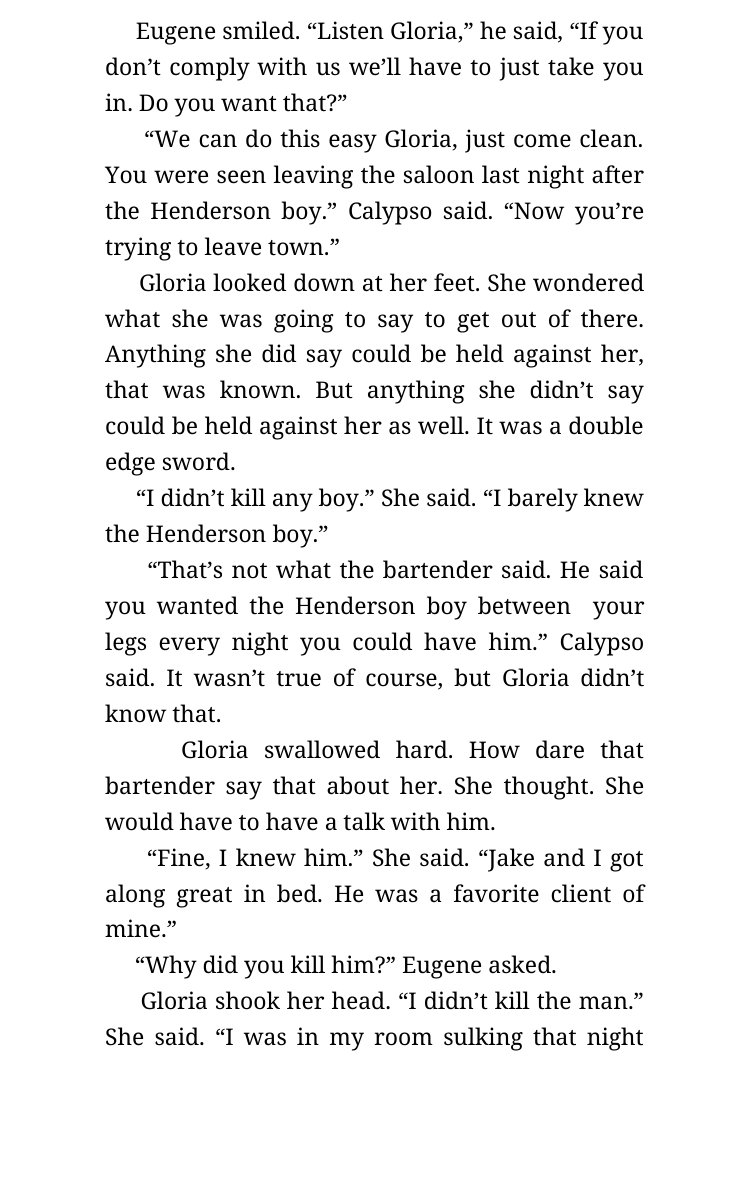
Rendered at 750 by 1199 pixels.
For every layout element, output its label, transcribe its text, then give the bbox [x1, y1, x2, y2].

text Gloria swallowed hard. How dare that bartender say that about her. She thought. She would have to have a talk with him. [105, 734, 645, 837]
text Gloria looked down at her feet. She wondered what she was going to say to get out of there. Anything she did say could be held against her, that was known. But anything she didn’t say could be held against her as well. It was a double edge sword. [105, 267, 645, 477]
text “I didn’t kill any boy.” She said. “I barely knew the Henderson boy.” [105, 482, 645, 549]
text “We can do this easy Gloria, just come clean. You were seen leaving the saloon last night after the Henderson boy.” Calypso said. “Now you’re trying to leave town.” [105, 123, 645, 262]
text Gloria shook her head. “I didn’t kill the man.” She said. “I was in my room sulking that night [105, 985, 645, 1052]
text “That’s not what the bartender said. He said you wanted the Henderson boy between your legs every night you could have him.” Calypso said. It wasn’t true of course, but Gloria didn’t know that. [105, 554, 645, 729]
text “Why did you kill him?” Eugene asked. [105, 949, 645, 981]
text “Fine, I knew him.” She said. “Jake and I got along great in bed. He was a favorite client of mine.” [105, 842, 645, 945]
text Eugene smiled. “Listen Gloria,” he said, “If you don’t comply with us we’ll have to just take you in. Do you want that?” [105, 15, 645, 118]
